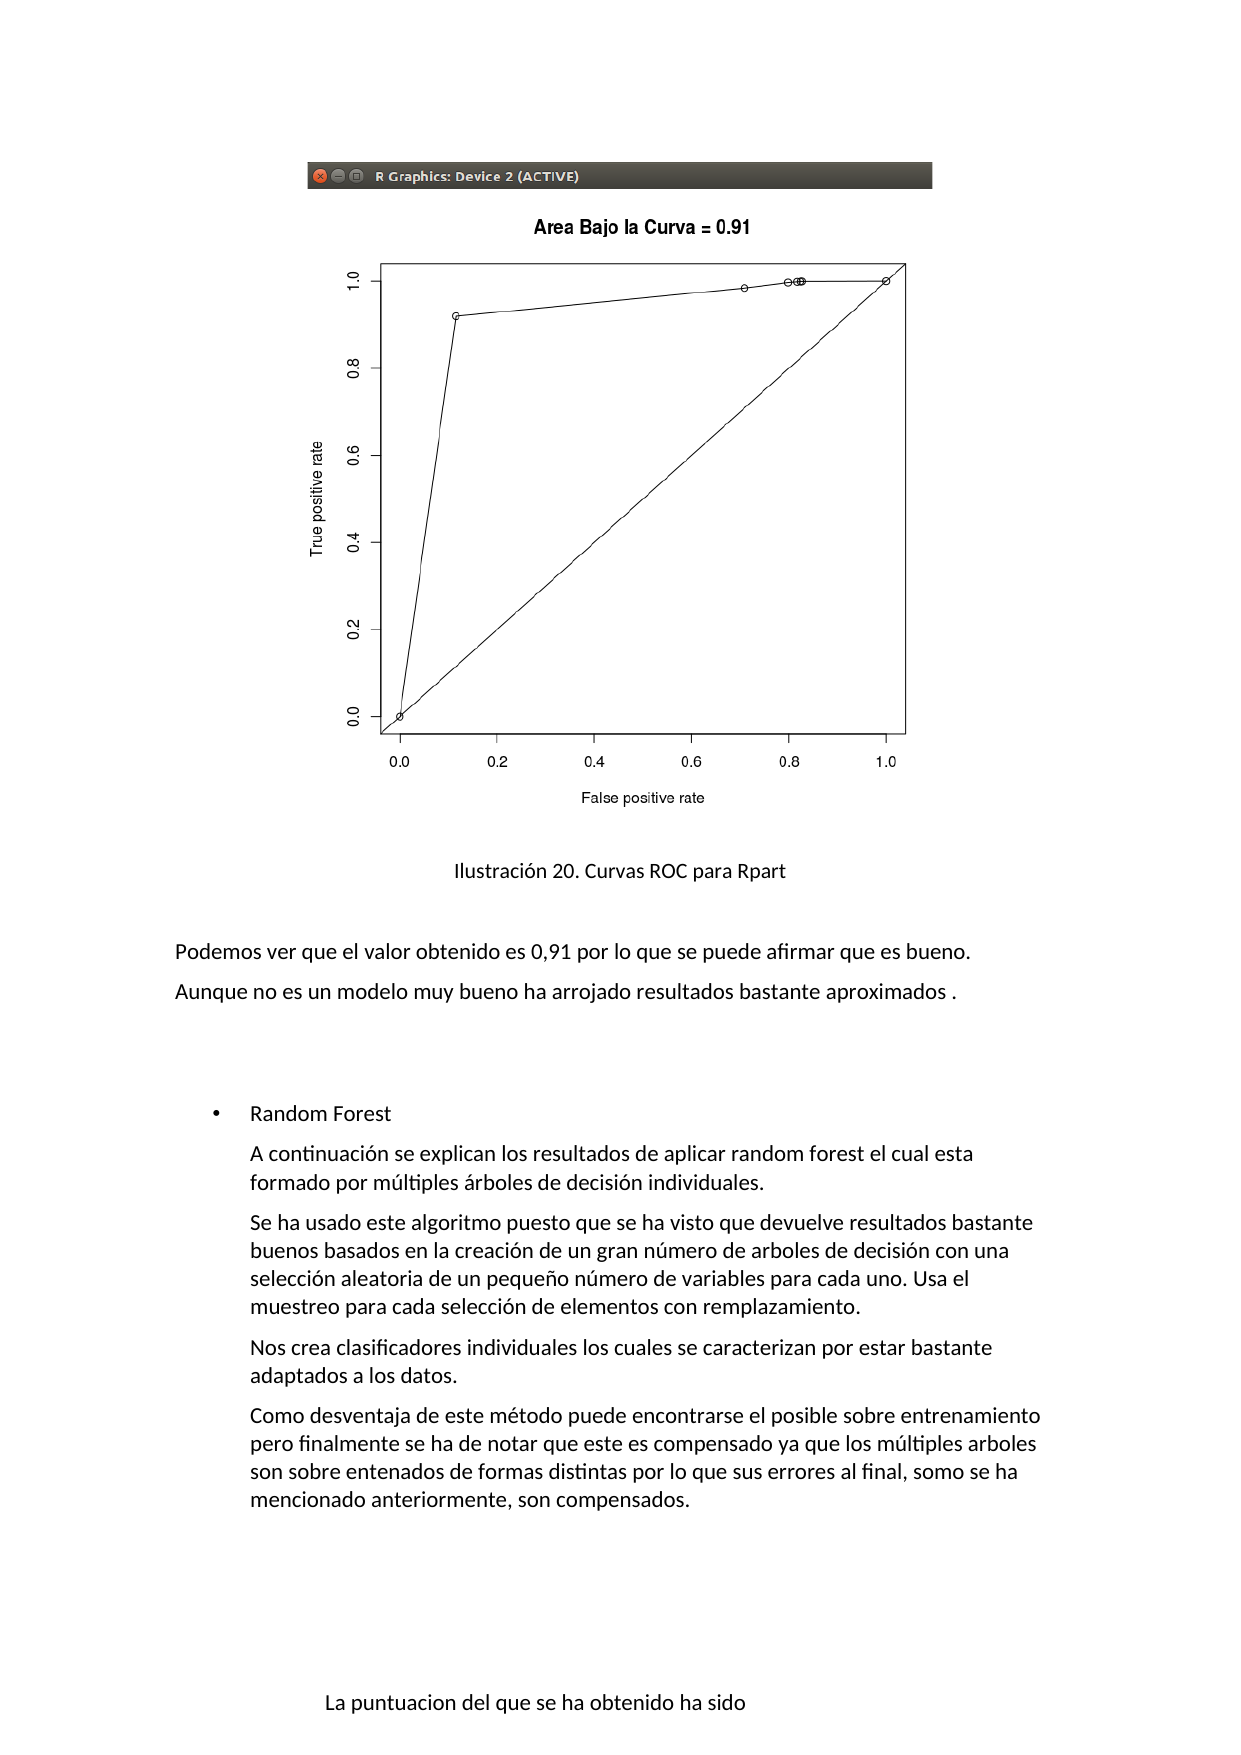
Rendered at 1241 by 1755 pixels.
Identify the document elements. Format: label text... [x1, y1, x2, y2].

list Como desventaja de este método puede encontrarse el posible sobre entrenamiento pero finalmente se ha de notar que este es compensado ya que los múltiples arboles son sobre entenados de formas distintas por lo que sus errores al final, somo se ha mencionado anteriormente, son compensados. [212, 1401, 1065, 1513]
list Random Forest [212, 1099, 1065, 1127]
list Se ha usado este algoritmo puesto que se ha visto que devuelve resultados bastante buenos basados en la creación de un gran número de arboles de decisión con una selección aleatoria de un pequeño número de variables para cada uno. Usa el muestreo para cada selección de elementos con remplazamiento. [212, 1208, 1065, 1320]
list Nos crea clasificadores individuales los cuales se caracterizan por estar bastante adaptados a los datos. [212, 1333, 1065, 1389]
text Podemos ver que el valor obtenido es 0,91 por lo que se puede afirmar que es bueno. [175, 937, 1065, 965]
list A continuación se explican los resultados de aplicar random forest el cual esta formado por múltiples árboles de decisión individuales. [212, 1139, 1065, 1196]
text Aunque no es un modelo muy bueno ha arrojado resultados bastante aproximados . [175, 977, 1065, 1006]
text Ilustración 20. Curvas ROC para Rpart [175, 857, 1065, 884]
picture [307, 162, 933, 817]
text La puntuacion del que se ha obtenido ha sido [325, 1688, 1065, 1716]
